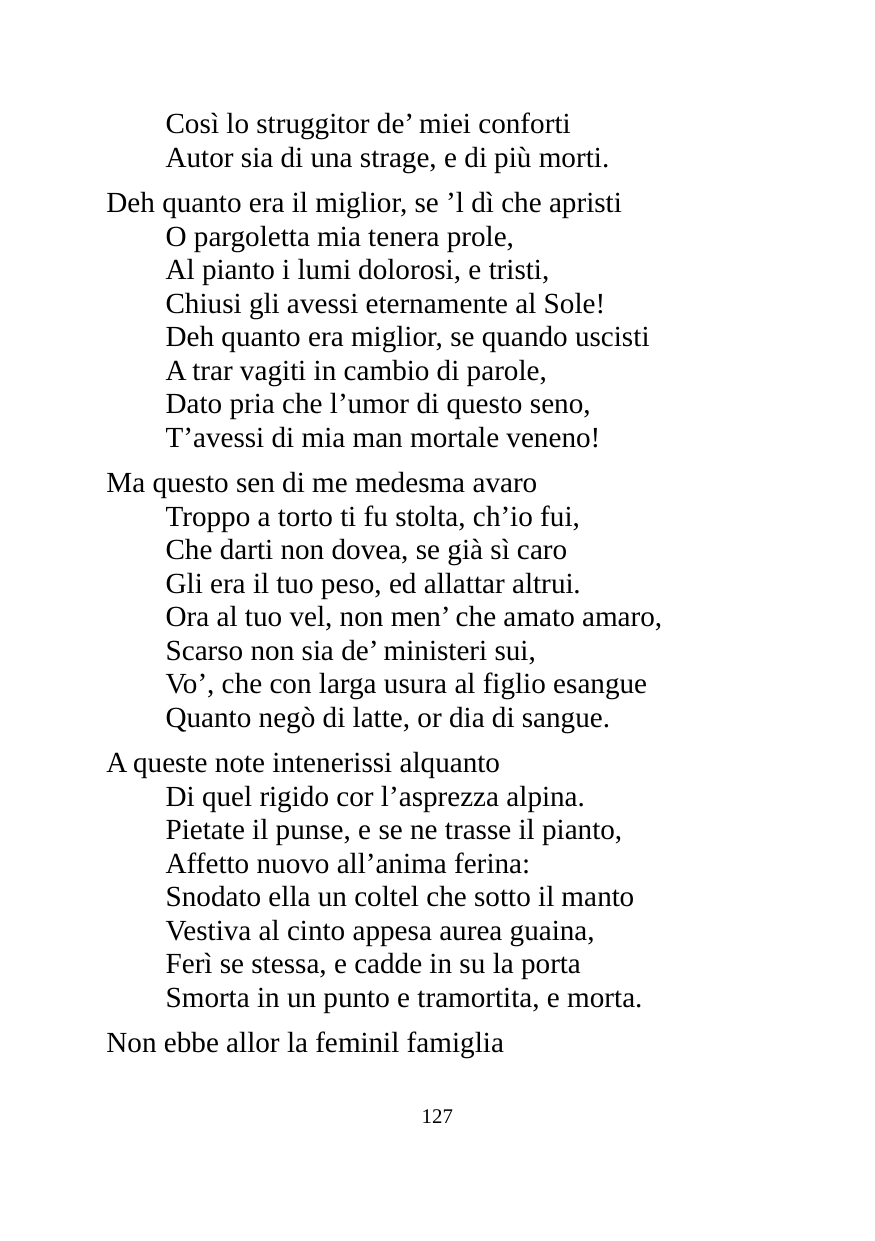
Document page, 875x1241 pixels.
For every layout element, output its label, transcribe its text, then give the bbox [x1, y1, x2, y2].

text Ferì se stessa, e cadde in su la porta [106, 947, 768, 980]
text A trar vagiti in cambio di parole, [106, 353, 768, 386]
text Ma questo sen di me medesma avaro [106, 465, 768, 499]
text Non ebbe allor la feminil famiglia [106, 1025, 768, 1059]
text Chiusi gli avessi eternamente al Sole! [106, 286, 768, 319]
text Di quel rigido cor l’asprezza alpina. [106, 779, 768, 812]
text Scarso non sia de’ ministeri sui, [106, 633, 768, 666]
text Pietate il punse, e se ne trasse il pianto, [106, 812, 768, 846]
text Vestiva al cinto appesa aurea guaina, [106, 913, 768, 947]
text A queste note intenerissi alquanto [106, 745, 768, 779]
text Deh quanto era il miglior, se ’l dì che apristi [106, 185, 768, 219]
text Gli era il tuo peso, ed allattar altrui. [106, 566, 768, 599]
text Vo’, che con larga usura al figlio esangue [106, 666, 768, 700]
text Deh quanto era miglior, se quando uscisti [106, 319, 768, 353]
text Che darti non dovea, se già sì caro [106, 532, 768, 566]
text Snodato ella un coltel che sotto il manto [106, 879, 768, 913]
text Ora al tuo vel, non men’ che amato amaro, [106, 599, 768, 633]
text Al pianto i lumi dolorosi, e tristi, [106, 252, 768, 286]
text Affetto nuovo all’anima ferina: [106, 846, 768, 879]
text Dato pria che l’umor di questo seno, [106, 386, 768, 420]
text Quanto negò di latte, or dia di sangue. [106, 700, 768, 733]
text T’avessi di mia man mortale veneno! [106, 420, 768, 453]
text O pargoletta mia tenera prole, [106, 219, 768, 252]
text Smorta in un punto e tramortita, e morta. [106, 980, 768, 1014]
text Così lo struggitor de’ miei conforti [106, 106, 768, 140]
text Autor sia di una strage, e di più morti. [106, 140, 768, 173]
text Troppo a torto ti fu stolta, ch’io fui, [106, 499, 768, 532]
